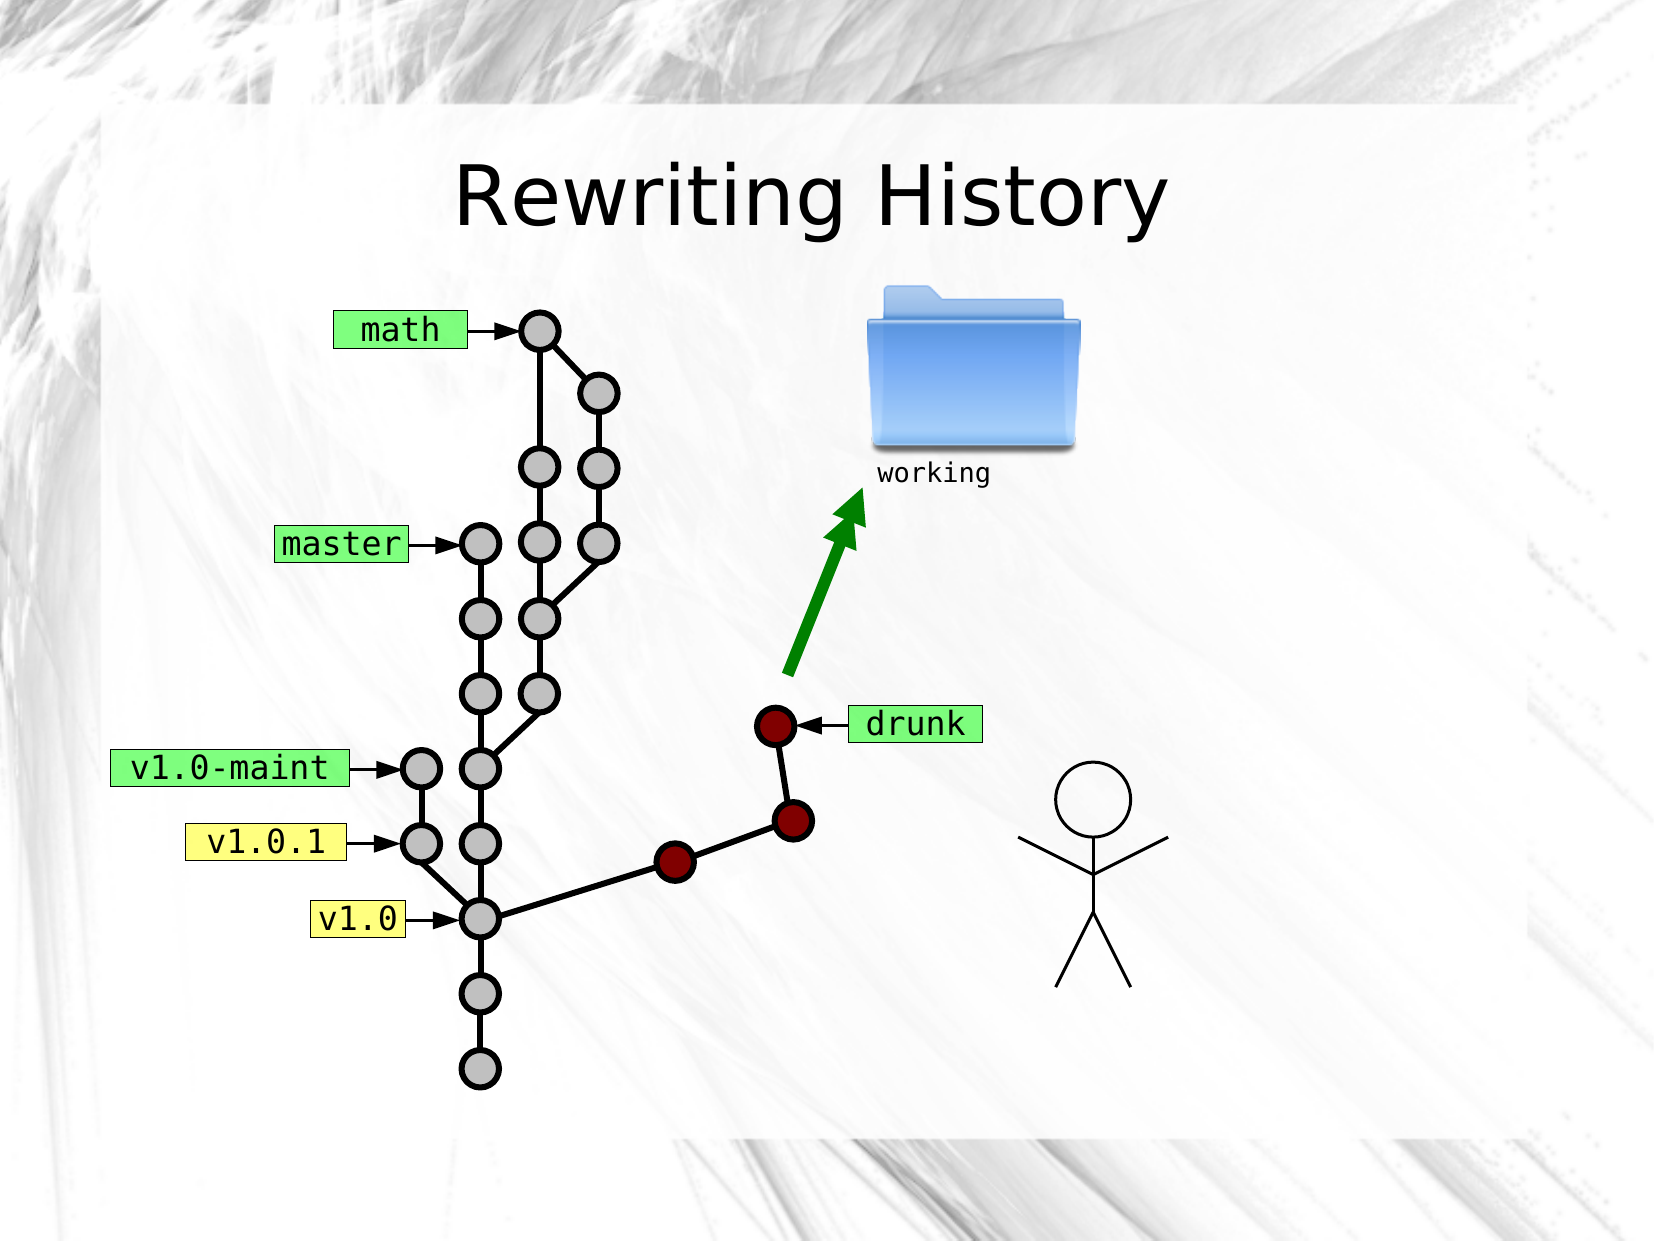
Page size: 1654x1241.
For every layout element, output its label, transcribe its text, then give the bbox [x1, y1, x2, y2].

text_box [520, 448, 559, 486]
text_box [580, 374, 618, 412]
text_box [580, 449, 618, 487]
text_box v1.0-maint [110, 749, 350, 787]
text_box [580, 524, 618, 562]
text_box [461, 900, 500, 938]
title Rewriting History [118, 112, 1506, 281]
text_box [402, 750, 441, 788]
text_box [461, 675, 500, 713]
text_box [461, 750, 500, 788]
text_box v1.0 [310, 900, 406, 938]
text_box [461, 525, 500, 563]
text_box v1.0.1 [185, 823, 347, 861]
text_box [520, 600, 559, 638]
text_box drunk [848, 705, 983, 743]
text_box math [333, 310, 468, 349]
picture [0, 0, 1654, 1241]
text_box master [274, 525, 409, 563]
text_box working [862, 450, 1006, 497]
text_box [520, 675, 559, 713]
text_box [461, 825, 500, 863]
text_box [461, 1050, 500, 1088]
text_box [461, 975, 500, 1013]
text_box [402, 825, 441, 863]
text_box [656, 843, 694, 881]
text_box [520, 523, 559, 561]
text_box [756, 707, 795, 746]
text_box [521, 312, 559, 350]
text_box [461, 600, 500, 638]
text_box [774, 802, 813, 840]
